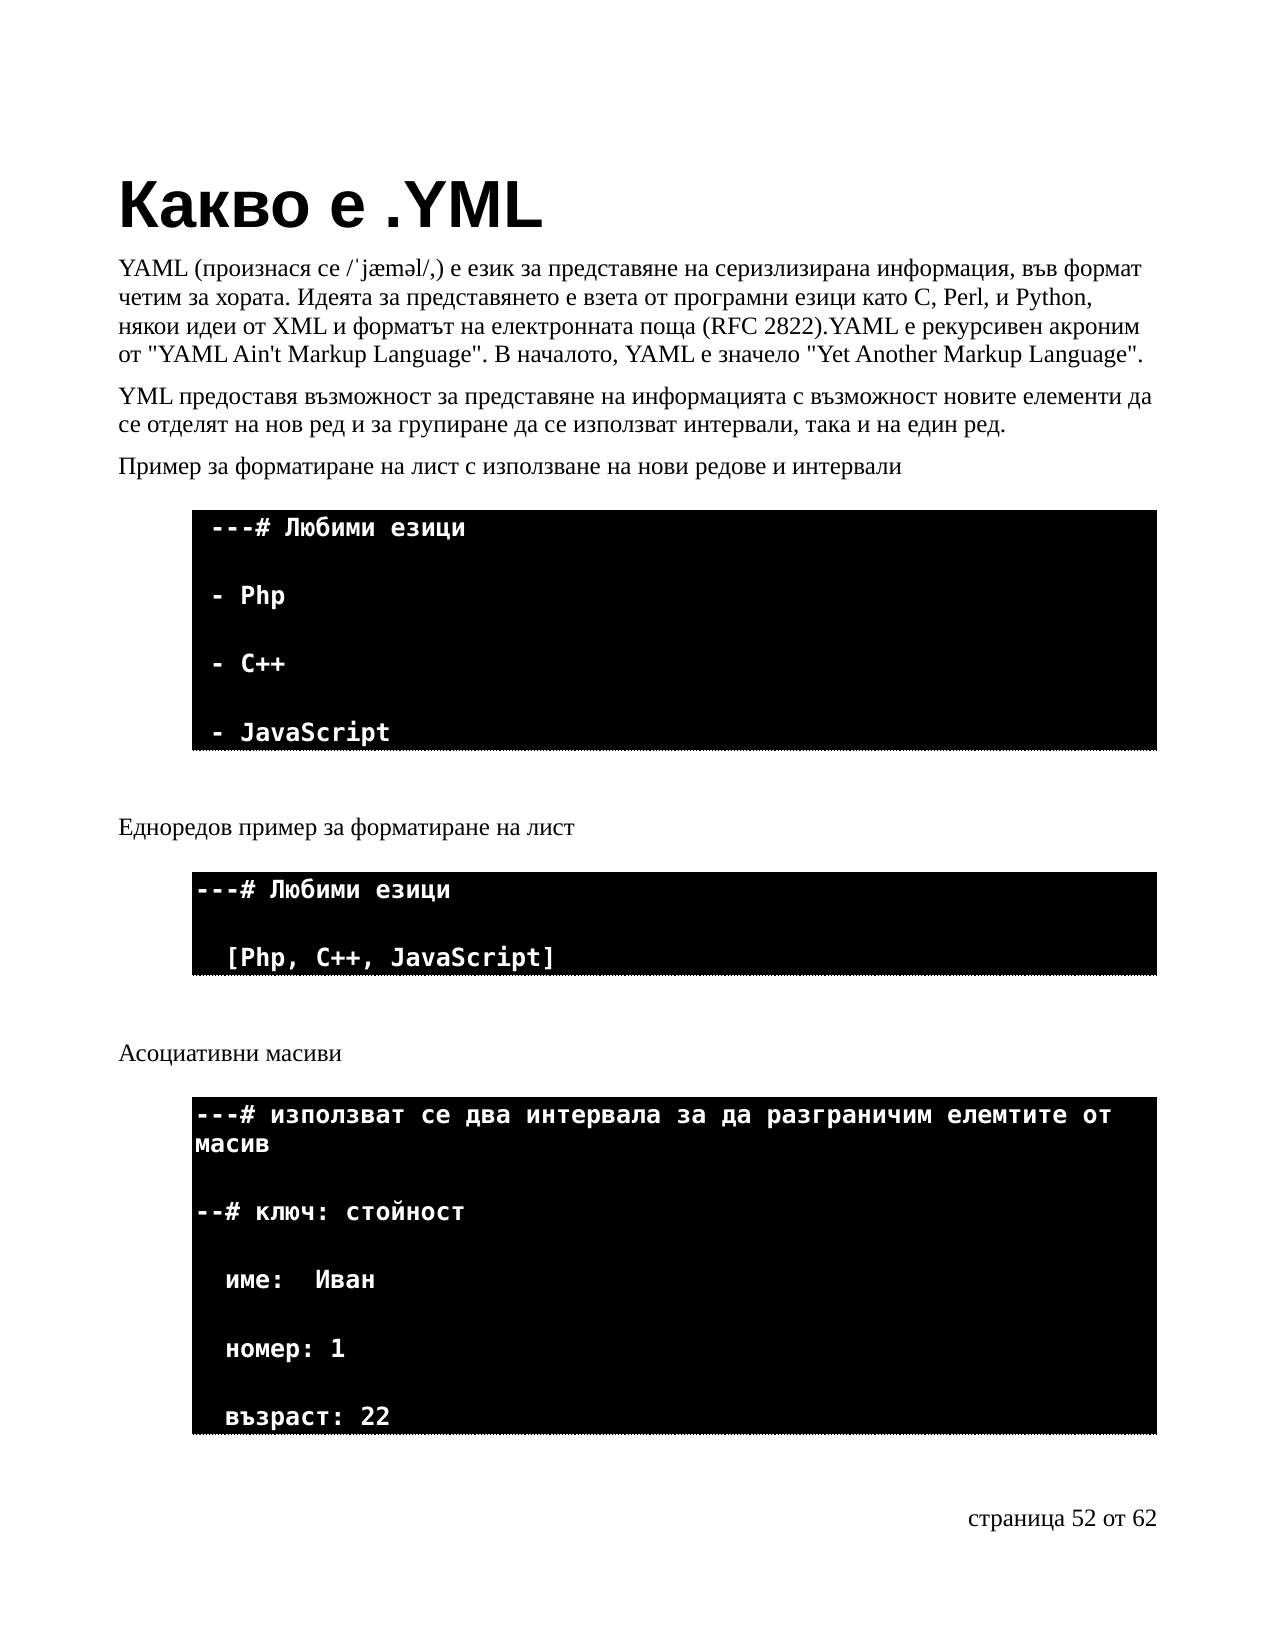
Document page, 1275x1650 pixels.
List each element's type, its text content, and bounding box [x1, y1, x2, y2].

text номер: 1 [192, 1331, 1157, 1363]
text YML предоставя възможност за представяне на информацията с възможност новите елементи да се отделят на нов ред и за групиране да се използват интервали, така и на един ред. [118, 381, 1157, 438]
text Асоциативни масиви [118, 1038, 1157, 1066]
text Пример за форматиране на лист с използване на нови редове и интервали [118, 451, 1157, 479]
text Едноредов пример за форматиране на лист [118, 812, 1157, 841]
text ---# Любими езици [192, 510, 1157, 542]
text име: Иван [192, 1262, 1157, 1295]
subtitle Какво е .YML [118, 164, 1157, 241]
text --# ключ: стойност [192, 1194, 1157, 1227]
list - Php [192, 578, 1157, 611]
text [Php, C++, JavaScript] [192, 940, 1157, 975]
list - C++ [192, 646, 1157, 679]
text ---# използват се два интервала за да разграничим елемтите от масив [192, 1097, 1157, 1158]
text възраст: 22 [192, 1399, 1157, 1434]
text YAML (произнася се /ˈjæməl/,) е език за представяне на серизлизирана информация, във формат четим за хората. Идеята за представянето е взета от програмни езици като C, Perl, и Python, някои идеи от XML и форматът на електронната поща (RFC 2822).YAML е рекурсивен акроним от "YAML Ain't Markup Language". В началото, YAML е значело "Yet Another Markup Language". [118, 253, 1157, 368]
list - JavaScript [192, 715, 1157, 750]
text ---# Любими езици [192, 872, 1157, 904]
